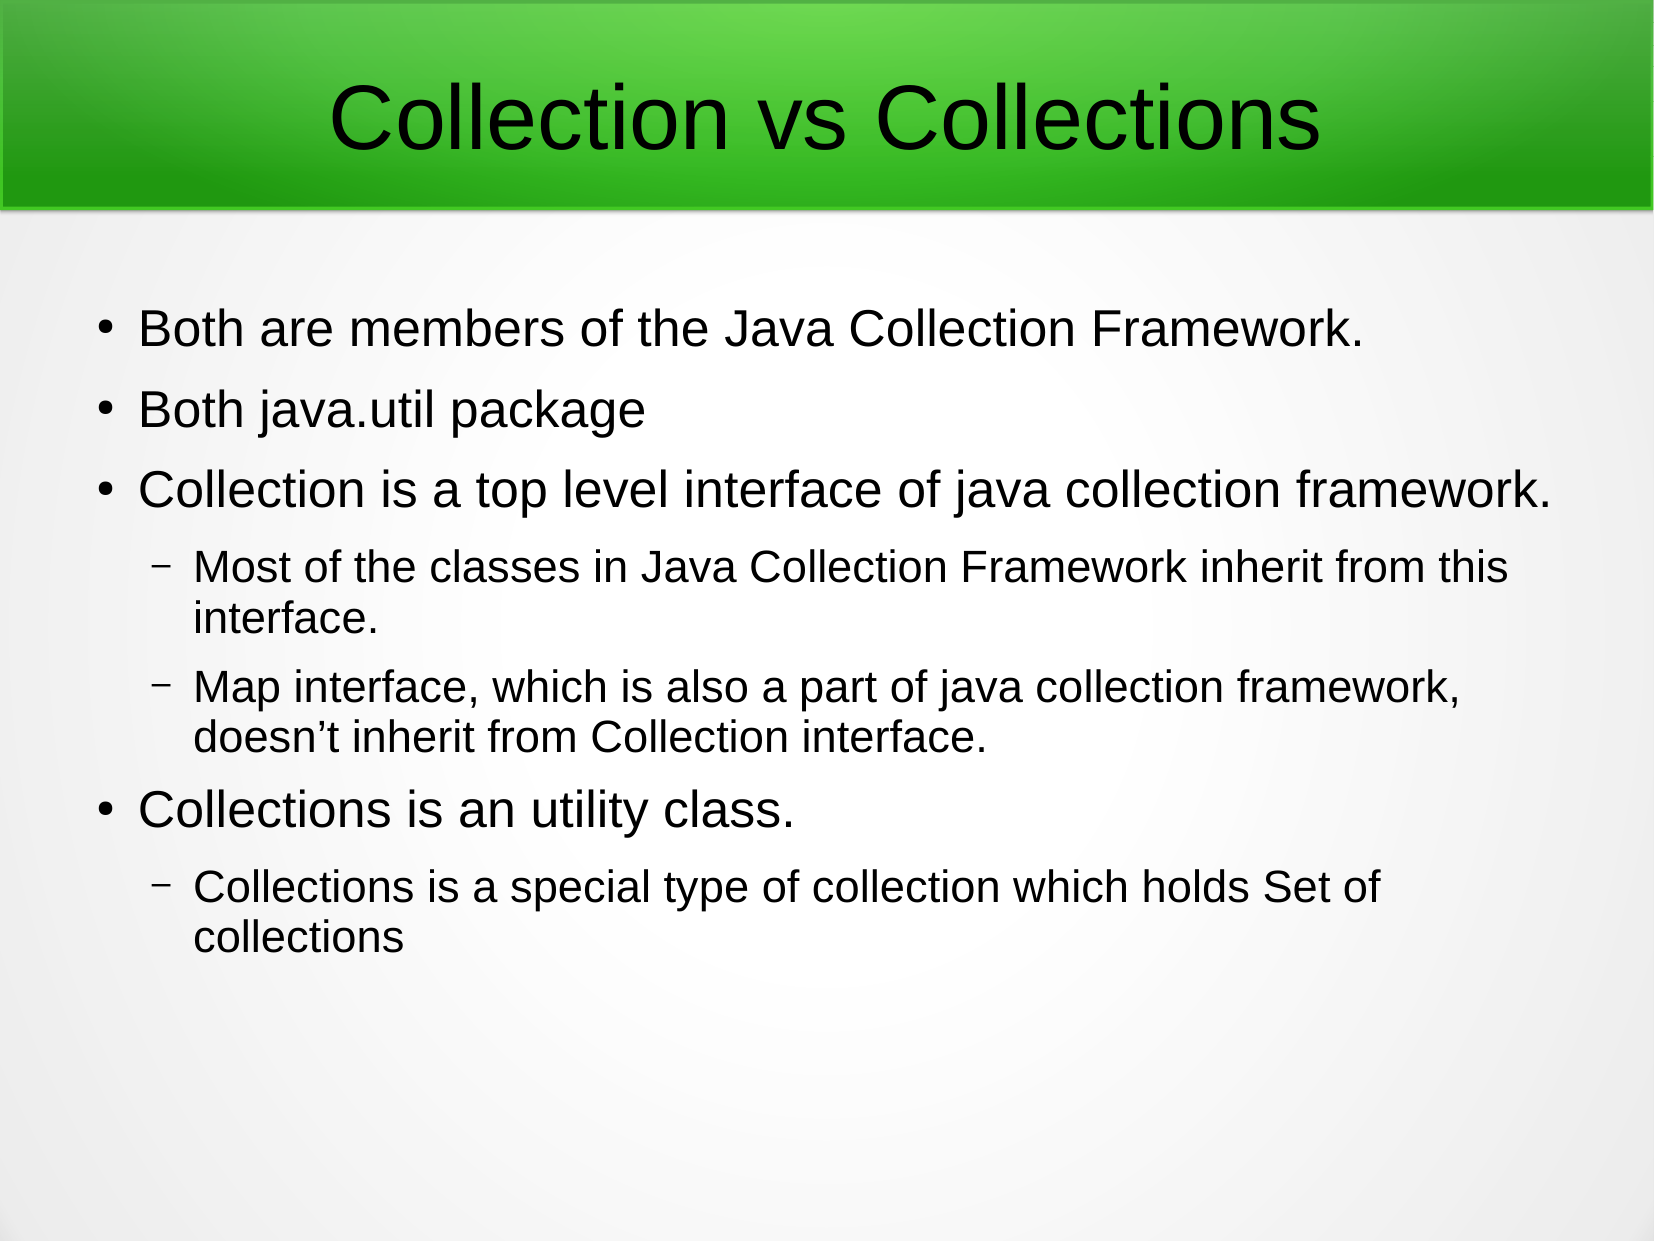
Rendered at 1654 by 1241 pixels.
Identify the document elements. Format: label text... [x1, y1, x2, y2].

list Both are members of the Java Collection Framework. Both java.util package Collection is a top level interface of java collection framework. Most of the classes in Java Collection Framework inherit from this interface. Map interface, which is also a part of java collection framework, doesn’t inherit from Collection interface. Collections is an utility class. Collections is a special type of collection which holds Set of collections [82, 299, 1571, 1019]
title Collection vs Collections [82, 47, 1571, 189]
